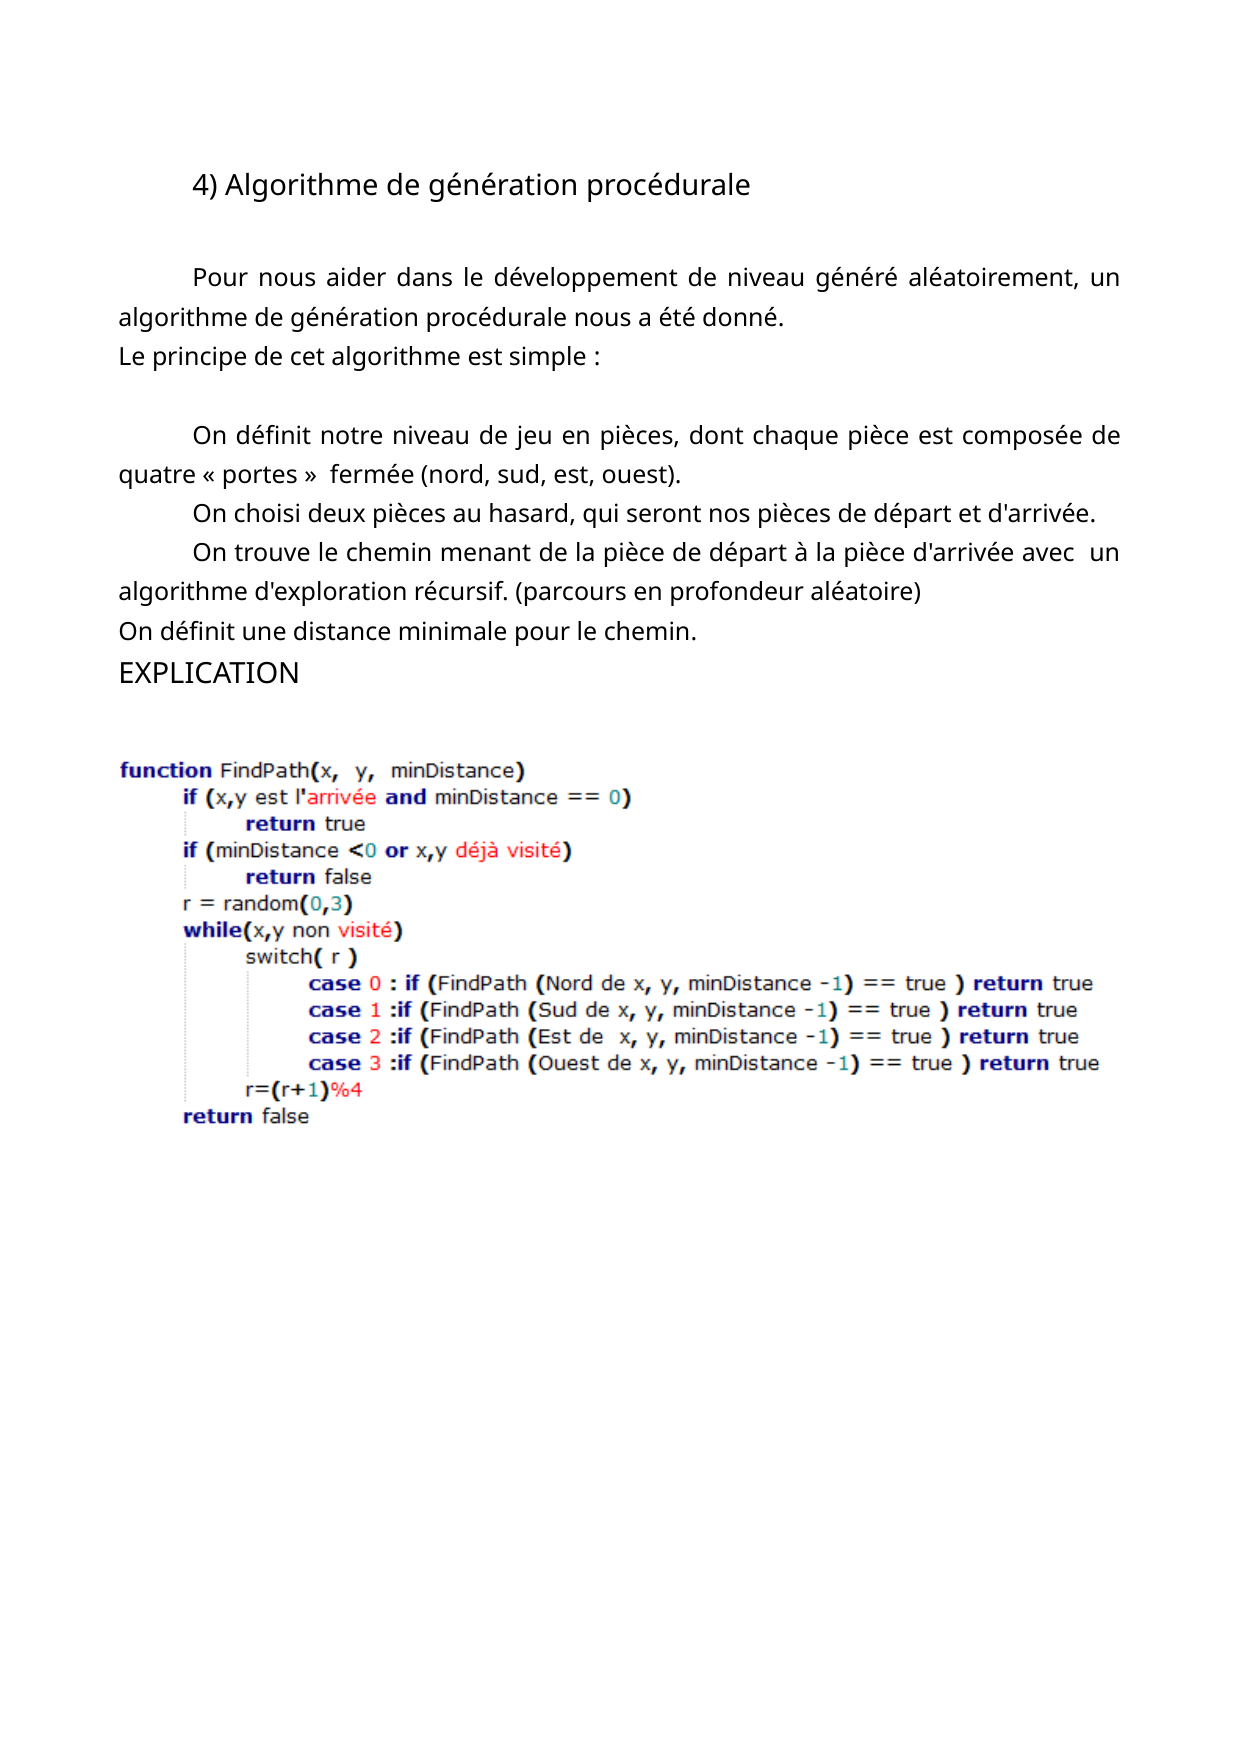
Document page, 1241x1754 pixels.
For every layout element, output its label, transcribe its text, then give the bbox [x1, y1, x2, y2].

text Le principe de cet algorithme est simple : [118, 339, 1122, 373]
text On définit notre niveau de jeu en pièces, dont chaque pièce est composée de quatre « portes » fermée (nord, sud, est, ouest). [118, 417, 1122, 491]
text EXPLICATION [118, 652, 1122, 692]
text On trouve le chemin menant de la pièce de départ à la pièce d'arrivée avec un algorithme d'exploration récursif. (parcours en profondeur aléatoire) [118, 535, 1122, 608]
text On définit une distance minimale pour le chemin. [118, 613, 1122, 647]
text Pour nous aider dans le développement de niveau généré aléatoirement, un algorithme de génération procédurale nous a été donné. [118, 255, 1122, 334]
text On choisi deux pièces au hasard, qui seront nos pièces de départ et d'arrivée. [118, 496, 1122, 530]
text 4) Algorithme de génération procédurale [118, 164, 1122, 203]
picture [119, 759, 1122, 1136]
